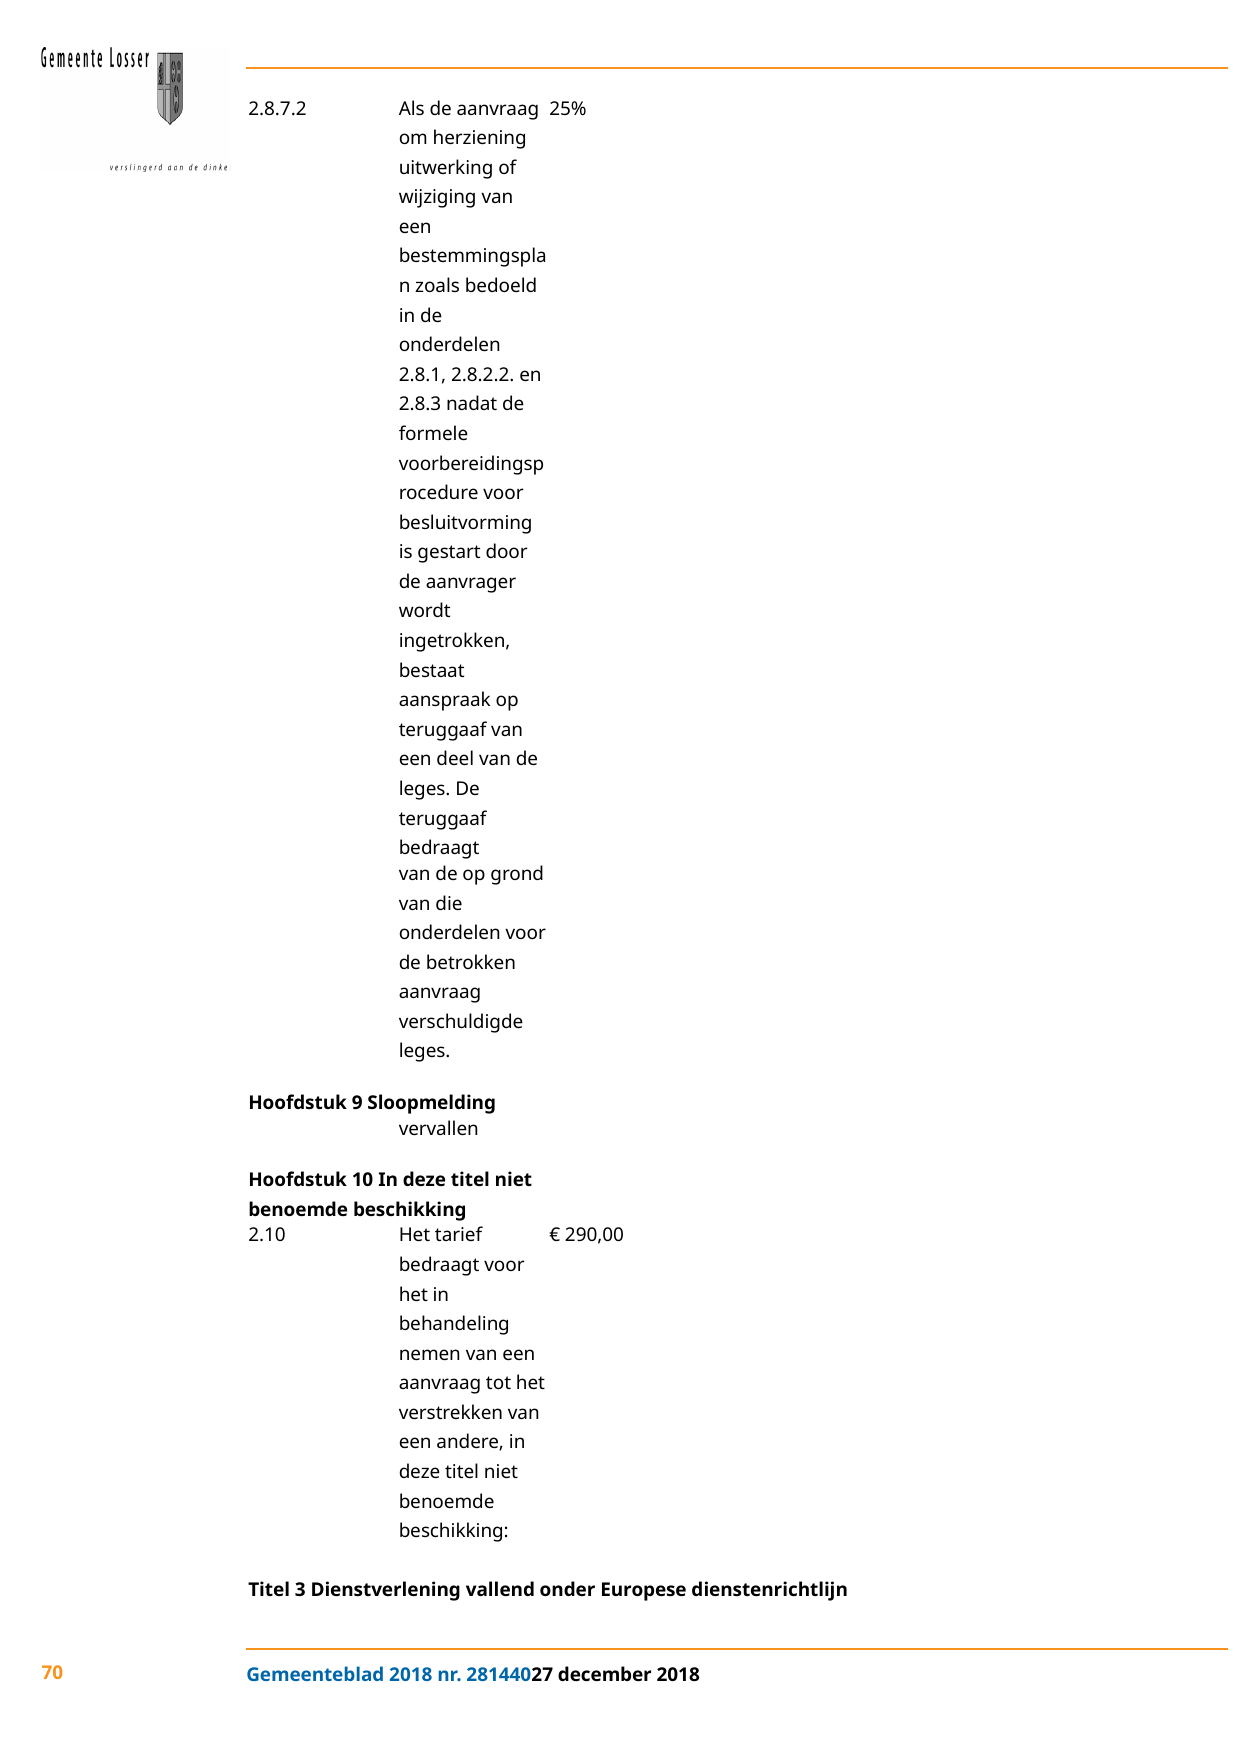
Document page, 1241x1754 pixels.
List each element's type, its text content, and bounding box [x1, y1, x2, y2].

picture [41, 47, 231, 172]
table_cell [248, 1115, 398, 1141]
table_cell [399, 1141, 549, 1166]
table_cell vervallen [399, 1115, 549, 1141]
table_cell [549, 1063, 700, 1089]
table_cell Hoofdstuk 9 Sloopmelding [248, 1089, 549, 1115]
table_cell [549, 860, 700, 1063]
table_cell [549, 1141, 700, 1166]
table_cell 2.10 [248, 1222, 398, 1543]
table_cell van de op grond van die onderdelen voor de betrokken aanvraag verschuldigde leges. [399, 860, 549, 1063]
table_cell [248, 1141, 398, 1166]
table_cell [248, 1063, 398, 1089]
table_cell [549, 1115, 700, 1141]
table_cell [248, 860, 398, 1063]
table_cell [399, 1063, 549, 1089]
table_cell Hoofdstuk 10 In deze titel niet benoemde beschikking [248, 1166, 549, 1222]
table_header [855, 1576, 1152, 1602]
table_header Titel 3 Dienstverlening vallend onder Europese dienstenrichtlijn [248, 1576, 855, 1602]
table_cell Als de aanvraag om herziening uitwerking of wijziging van een bestemmingsplan zoals bedoeld in de onderdelen 2.8.1, 2.8.2.2. en 2.8.3 nadat de formele voorbereidingsprocedure voor besluitvorming is gestart door de aanvrager wordt ingetrokken, bestaat aanspraak op teruggaaf van een deel van de leges. De teruggaaf bedraagt [399, 95, 549, 860]
table_cell 2.8.7.2 [248, 95, 398, 860]
table_cell € 290,00 [549, 1222, 700, 1543]
table_cell 25% [549, 95, 700, 860]
table_cell Het tarief bedraagt voor het in behandeling nemen van een aanvraag tot het verstrekken van een andere, in deze titel niet benoemde beschikking: [399, 1222, 549, 1543]
